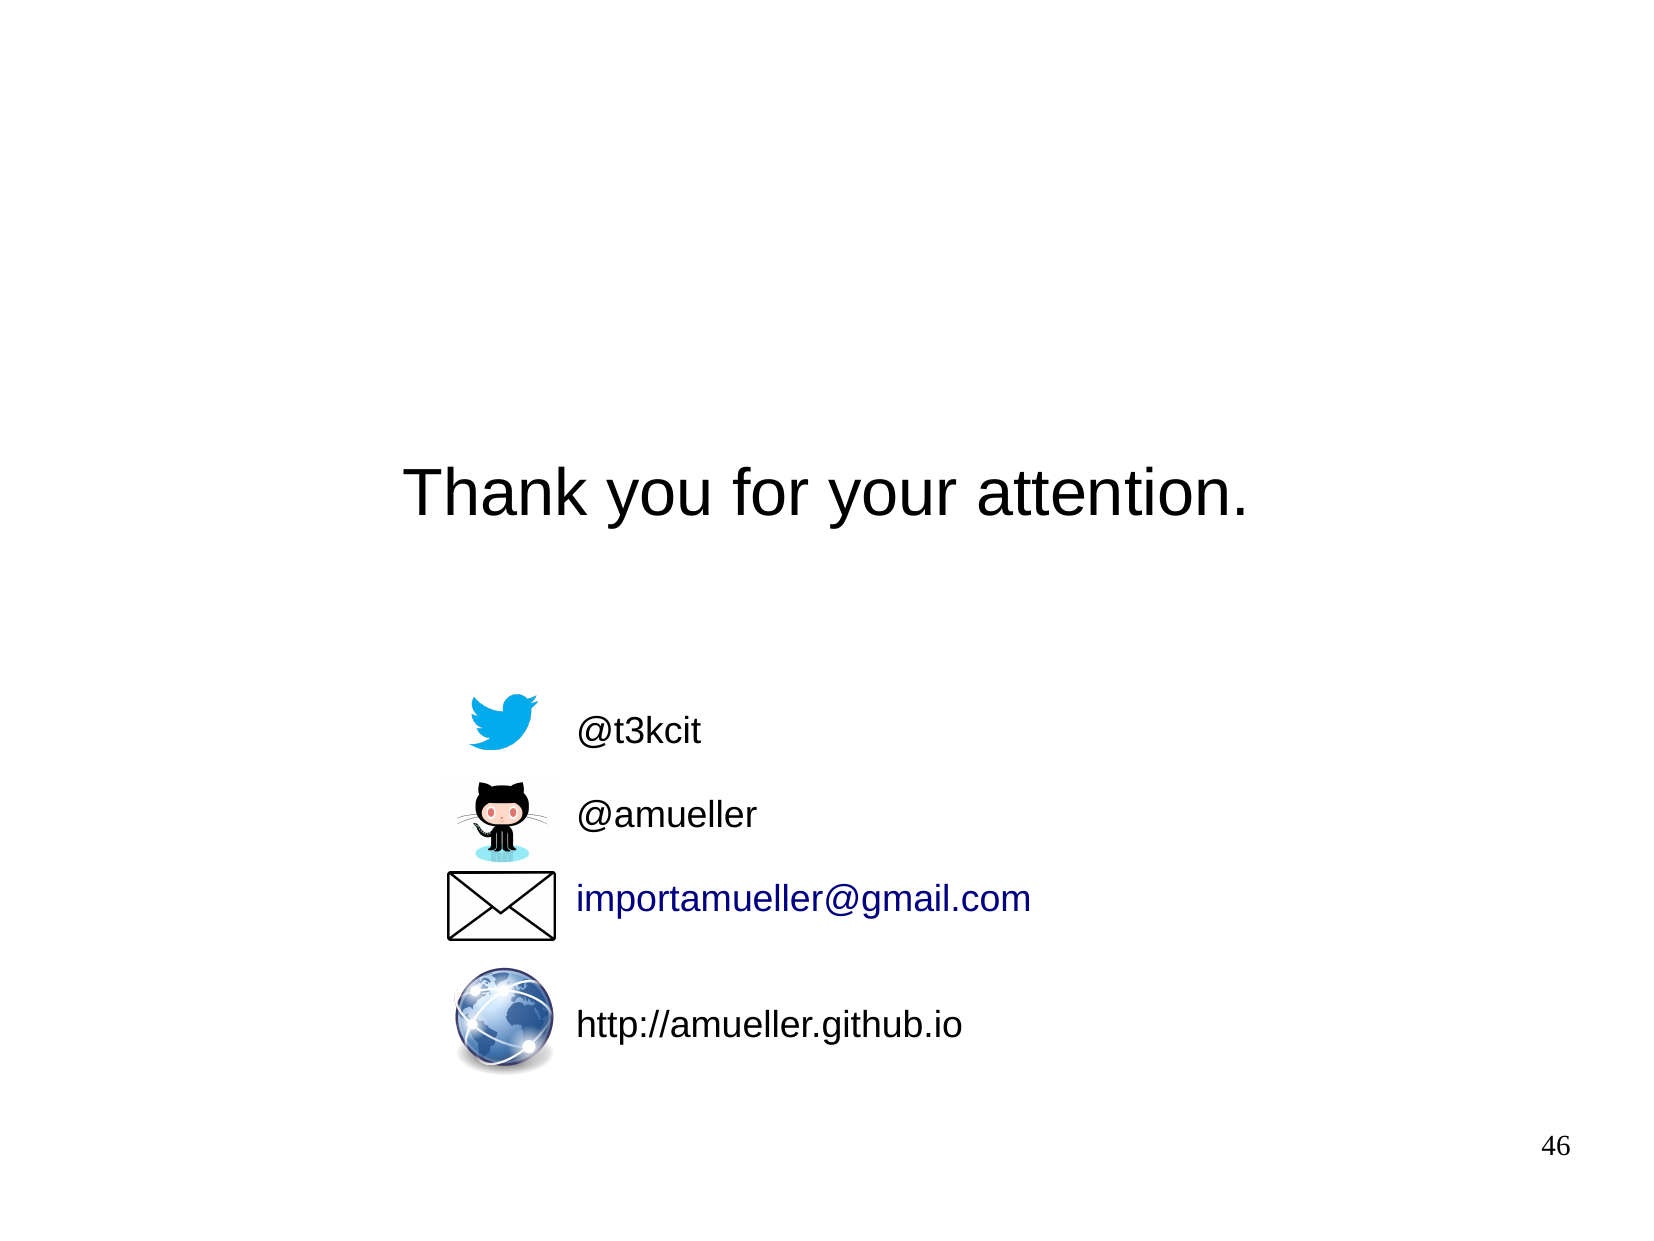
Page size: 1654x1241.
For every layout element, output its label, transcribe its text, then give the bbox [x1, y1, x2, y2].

picture [444, 959, 562, 1077]
subtitle Thank you for your attention. [82, 49, 1571, 1010]
picture [441, 664, 562, 866]
picture [447, 871, 556, 941]
text_box @t3kcit @amueller importamueller@gmail.com http://amueller.github.io [561, 660, 1261, 1053]
